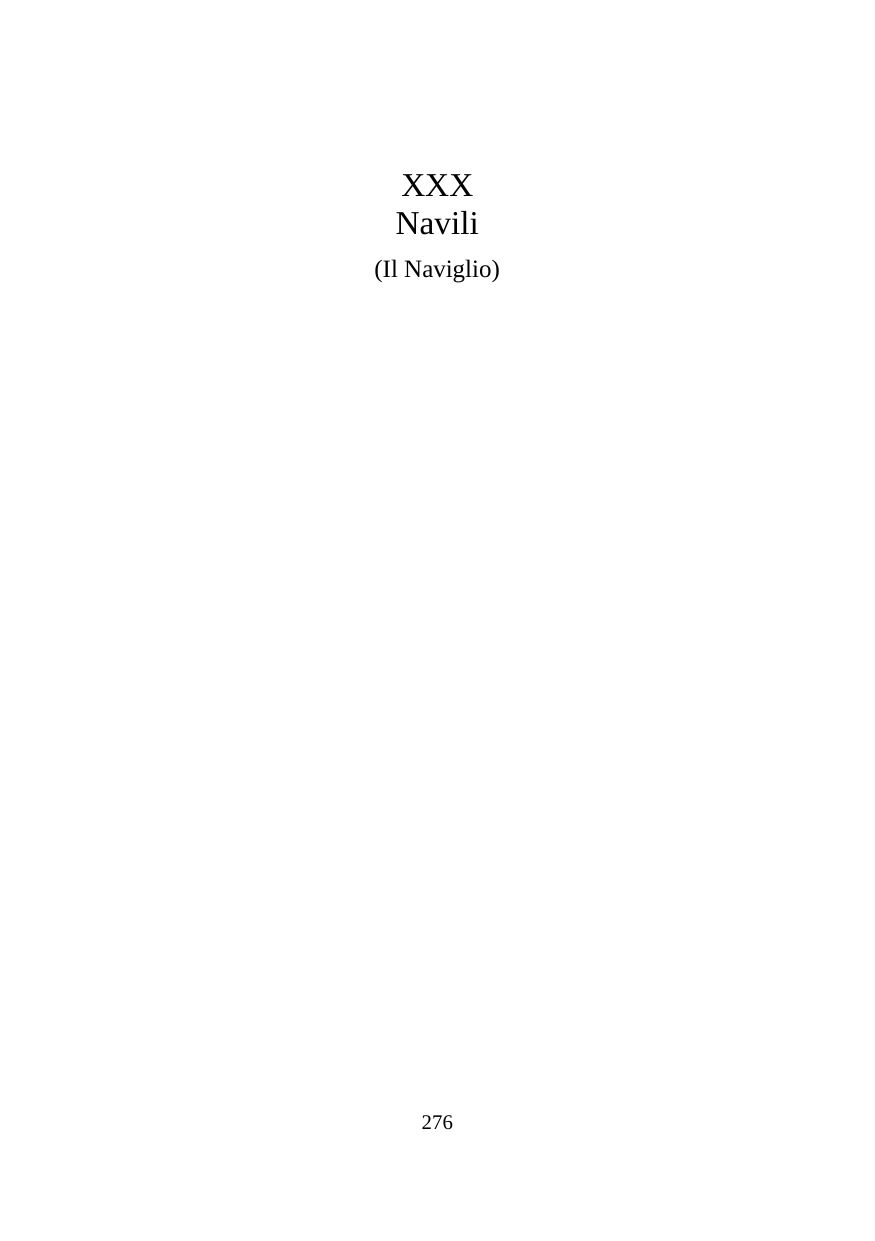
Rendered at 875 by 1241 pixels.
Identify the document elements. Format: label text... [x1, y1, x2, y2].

subtitle XXX Navili [106, 165, 768, 242]
text (Il Naviglio) [106, 254, 768, 282]
